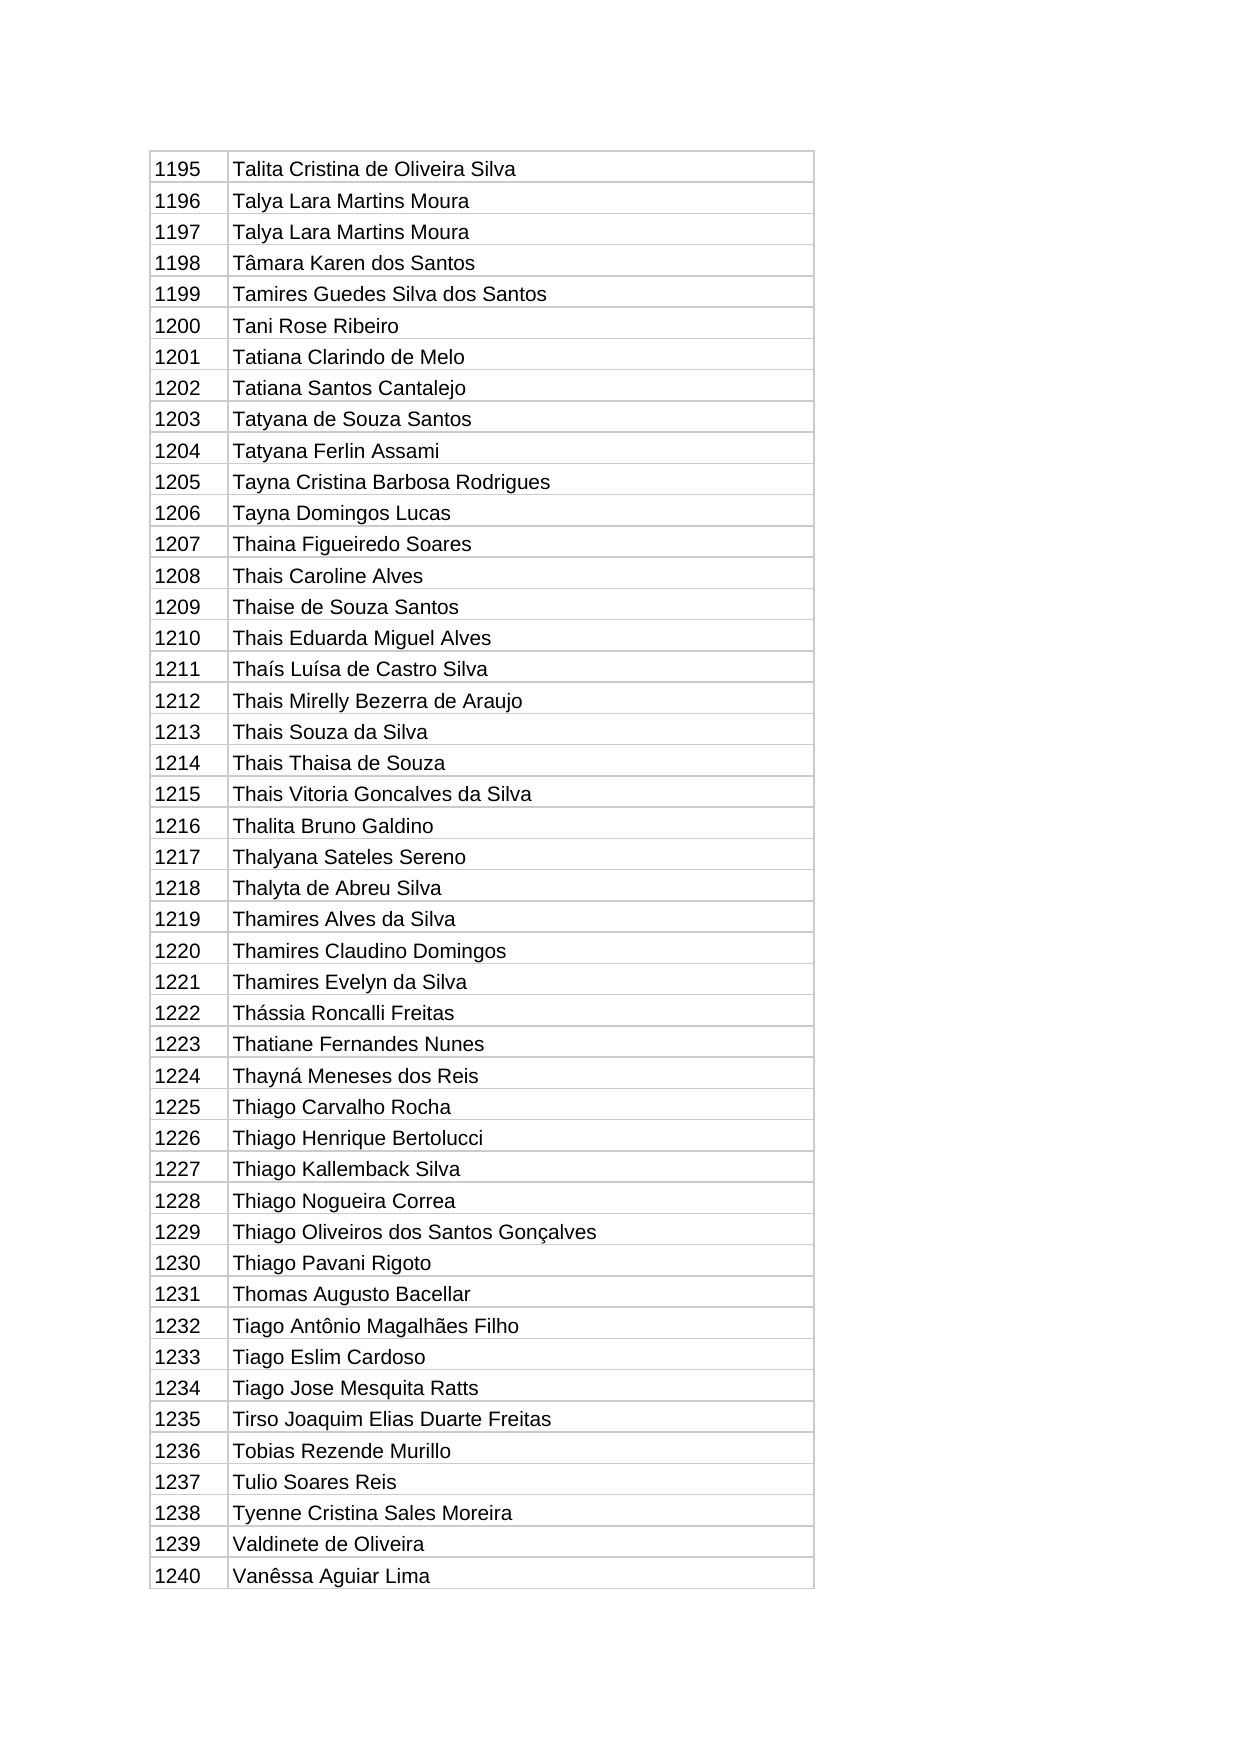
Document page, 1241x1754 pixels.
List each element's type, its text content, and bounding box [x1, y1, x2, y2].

table_cell Tamires Guedes Silva dos Santos [229, 277, 813, 306]
table_cell 1216 [151, 808, 227, 837]
table_cell Tiago Antônio Magalhães Filho [229, 1308, 813, 1337]
table_cell 1201 [151, 339, 227, 369]
table_cell 1202 [151, 370, 227, 400]
table_cell 1219 [151, 902, 227, 931]
table_cell Thiago Pavani Rigoto [229, 1245, 813, 1275]
table_cell Thaina Figueiredo Soares [229, 527, 813, 556]
table_cell Thais Mirelly Bezerra de Araujo [229, 683, 813, 712]
table_cell Thais Eduarda Miguel Alves [229, 620, 813, 650]
table_cell 1198 [151, 245, 227, 275]
table_cell Tayna Cristina Barbosa Rodrigues [229, 464, 813, 494]
table_cell 1218 [151, 870, 227, 900]
table_cell Tyenne Cristina Sales Moreira [229, 1495, 813, 1525]
table_cell Thiago Kallemback Silva [229, 1152, 813, 1181]
table_cell Thamires Evelyn da Silva [229, 964, 813, 994]
table_cell 1199 [151, 277, 227, 306]
table_cell Thais Vitoria Goncalves da Silva [229, 777, 813, 806]
table_cell 1220 [151, 933, 227, 962]
table_cell Tatiana Santos Cantalejo [229, 370, 813, 400]
table_cell 1239 [151, 1527, 227, 1556]
table_cell Thaís Luísa de Castro Silva [229, 652, 813, 681]
table_cell 1221 [151, 964, 227, 994]
table_cell Thaise de Souza Santos [229, 589, 813, 619]
table_cell 1238 [151, 1495, 227, 1525]
table_cell 1227 [151, 1152, 227, 1181]
table_cell 1214 [151, 745, 227, 775]
table_cell 1215 [151, 777, 227, 806]
table_cell Tani Rose Ribeiro [229, 308, 813, 337]
table_cell 1203 [151, 402, 227, 431]
table_cell 1222 [151, 995, 227, 1025]
table_cell Thayná Meneses dos Reis [229, 1058, 813, 1087]
table_cell 1195 [151, 152, 227, 181]
table_cell Tatiana Clarindo de Melo [229, 339, 813, 369]
table_cell 1236 [151, 1433, 227, 1462]
table_cell Tayna Domingos Lucas [229, 495, 813, 525]
table_cell 1237 [151, 1464, 227, 1494]
table_cell Tulio Soares Reis [229, 1464, 813, 1494]
table_cell Thalyana Sateles Sereno [229, 839, 813, 869]
table_cell Thomas Augusto Bacellar [229, 1277, 813, 1306]
table_cell Thamires Claudino Domingos [229, 933, 813, 962]
table_cell 1213 [151, 714, 227, 744]
table_cell Thais Thaisa de Souza [229, 745, 813, 775]
table_cell 1234 [151, 1370, 227, 1400]
table_cell 1226 [151, 1120, 227, 1150]
table_cell 1196 [151, 183, 227, 212]
table_cell Tobias Rezende Murillo [229, 1433, 813, 1462]
table_cell Tiago Eslim Cardoso [229, 1339, 813, 1369]
table_cell 1208 [151, 558, 227, 587]
table_cell Tiago Jose Mesquita Ratts [229, 1370, 813, 1400]
table_cell Vanêssa Aguiar Lima [229, 1558, 813, 1587]
table_cell Valdinete de Oliveira [229, 1527, 813, 1556]
table_cell 1217 [151, 839, 227, 869]
table_cell Thiago Oliveiros dos Santos Gonçalves [229, 1214, 813, 1244]
table_cell Thalyta de Abreu Silva [229, 870, 813, 900]
table_cell 1228 [151, 1183, 227, 1212]
table_cell 1229 [151, 1214, 227, 1244]
table_cell 1210 [151, 620, 227, 650]
table_cell 1232 [151, 1308, 227, 1337]
table_cell 1200 [151, 308, 227, 337]
table_cell 1231 [151, 1277, 227, 1306]
table_cell Tâmara Karen dos Santos [229, 245, 813, 275]
table_cell 1235 [151, 1402, 227, 1431]
table_cell 1212 [151, 683, 227, 712]
table_cell 1233 [151, 1339, 227, 1369]
table_cell 1224 [151, 1058, 227, 1087]
table_cell 1204 [151, 433, 227, 462]
table_cell Thais Souza da Silva [229, 714, 813, 744]
table_cell 1197 [151, 214, 227, 244]
table_cell 1209 [151, 589, 227, 619]
table_cell 1230 [151, 1245, 227, 1275]
table_cell Talya Lara Martins Moura [229, 214, 813, 244]
table_cell 1207 [151, 527, 227, 556]
table_cell 1205 [151, 464, 227, 494]
table_cell Thiago Carvalho Rocha [229, 1089, 813, 1119]
table_cell Tirso Joaquim Elias Duarte Freitas [229, 1402, 813, 1431]
table_cell 1211 [151, 652, 227, 681]
table_cell 1206 [151, 495, 227, 525]
table_cell Thais Caroline Alves [229, 558, 813, 587]
table_cell 1240 [151, 1558, 227, 1587]
table_cell Thalita Bruno Galdino [229, 808, 813, 837]
table_cell Talya Lara Martins Moura [229, 183, 813, 212]
table_cell Thamires Alves da Silva [229, 902, 813, 931]
table_cell Thiago Henrique Bertolucci [229, 1120, 813, 1150]
table_cell Talita Cristina de Oliveira Silva [229, 152, 813, 181]
table_cell Tatyana de Souza Santos [229, 402, 813, 431]
table_cell Thatiane Fernandes Nunes [229, 1027, 813, 1056]
table_cell Thiago Nogueira Correa [229, 1183, 813, 1212]
table_cell Tatyana Ferlin Assami [229, 433, 813, 462]
table_cell 1225 [151, 1089, 227, 1119]
table_cell Thássia Roncalli Freitas [229, 995, 813, 1025]
table_cell 1223 [151, 1027, 227, 1056]
